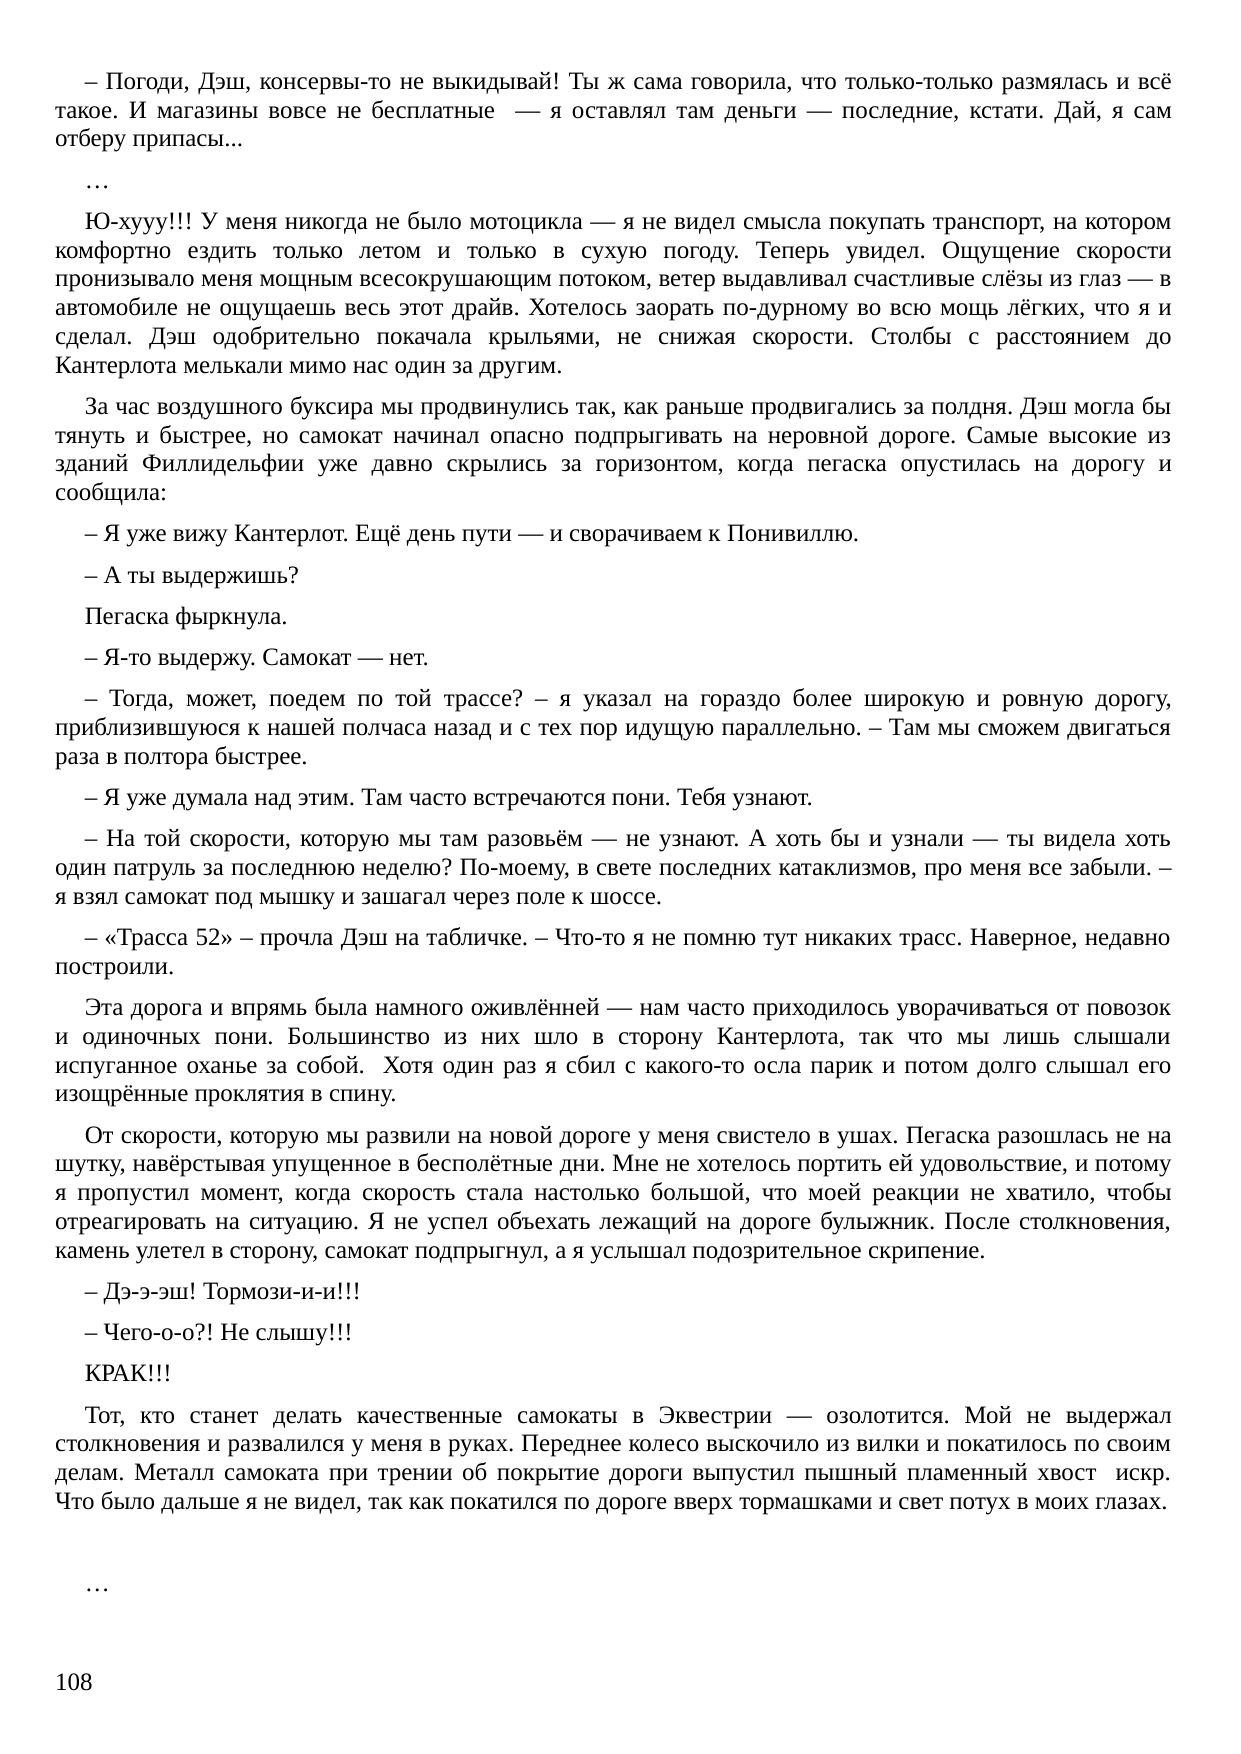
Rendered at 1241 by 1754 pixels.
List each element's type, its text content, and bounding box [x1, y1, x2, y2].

text … [55, 165, 1173, 193]
text Эта дорога и впрямь была намного оживлённей — нам часто приходилось уворачиваться от повозок и одиночных пони. Большинство из них шло в сторону Кантерлота, так что мы лишь слышали испуганное оханье за собой. Хотя один раз я сбил с какого-то осла парик и потом долго слышал его изощрённые проклятия в спину. [55, 992, 1173, 1107]
text – Чего-о-о?! Не слышу!!! [55, 1317, 1173, 1346]
text – Погоди, Дэш, консервы-то не выкидывай! Ты ж сама говорила, что только-только размялась и всё такое. И магазины вовсе не бесплатные — я оставлял там деньги — последние, кстати. Дай, я сам отберу припасы... [55, 66, 1173, 152]
text – А ты выдержишь? [55, 560, 1173, 588]
text Пегаска фыркнула. [55, 601, 1173, 630]
text – На той скорости, которую мы там разовьём — не узнают. А хоть бы и узнали — ты видела хоть один патруль за последнюю неделю? По-моему, в свете последних катаклизмов, про меня все забыли. – я взял самокат под мышку и зашагал через поле к шоссе. [55, 823, 1173, 910]
text – Я уже думала над этим. Там часто встречаются пони. Тебя узнают. [55, 782, 1173, 811]
text … [55, 1568, 1173, 1597]
text Тот, кто станет делать качественные самокаты в Эквестрии — озолотится. Мой не выдержал столкновения и развалился у меня в руках. Переднее колесо выскочило из вилки и покатилось по своим делам. Металл самоката при трении об покрытие дороги выпустил пышный пламенный хвост искр. Что было дальше я не видел, так как покатился по дороге вверх тормашками и свет потух в моих глазах. [55, 1400, 1173, 1515]
text – Я уже вижу Кантерлот. Ещё день пути — и сворачиваем к Понивиллю. [55, 518, 1173, 547]
text – Я-то выдержу. Самокат — нет. [55, 642, 1173, 671]
text – Тогда, может, поедем по той трассе? – я указал на гораздо более широкую и ровную дорогу, приблизившуюся к нашей полчаса назад и с тех пор идущую параллельно. – Там мы сможем двигаться раза в полтора быстрее. [55, 683, 1173, 770]
text КРАК!!! [55, 1358, 1173, 1387]
text – Дэ-э-эш! Тормози-и-и!!! [55, 1276, 1173, 1305]
text От скорости, которую мы развили на новой дороге у меня свистело в ушах. Пегаска разошлась не на шутку, навёрстывая упущенное в бесполётные дни. Мне не хотелось портить ей удовольствие, и потому я пропустил момент, когда скорость стала настолько большой, что моей реакции не хватило, чтобы отреагировать на ситуацию. Я не успел объехать лежащий на дороге булыжник. После столкновения, камень улетел в сторону, самокат подпрыгнул, а я услышал подозрительное скрипение. [55, 1120, 1173, 1263]
text Ю-хууу!!! У меня никогда не было мотоцикла — я не видел смысла покупать транспорт, на котором комфортно ездить только летом и только в сухую погоду. Теперь увидел. Ощущение скорости пронизывало меня мощным всесокрушающим потоком, ветер выдавливал счастливые слёзы из глаз — в автомобиле не ощущаешь весь этот драйв. Хотелось заорать по-дурному во всю мощь лёгких, что я и сделал. Дэш одобрительно покачала крыльями, не снижая скорости. Столбы с расстоянием до Кантерлота мелькали мимо нас один за другим. [55, 206, 1173, 378]
text За час воздушного буксира мы продвинулись так, как раньше продвигались за полдня. Дэш могла бы тянуть и быстрее, но самокат начинал опасно подпрыгивать на неровной дороге. Самые высокие из зданий Филлидельфии уже давно скрылись за горизонтом, когда пегаска опустилась на дорогу и сообщила: [55, 391, 1173, 506]
text – «Трасса 52» – прочла Дэш на табличке. – Что-то я не помню тут никаких трасс. Наверное, недавно построили. [55, 922, 1173, 980]
